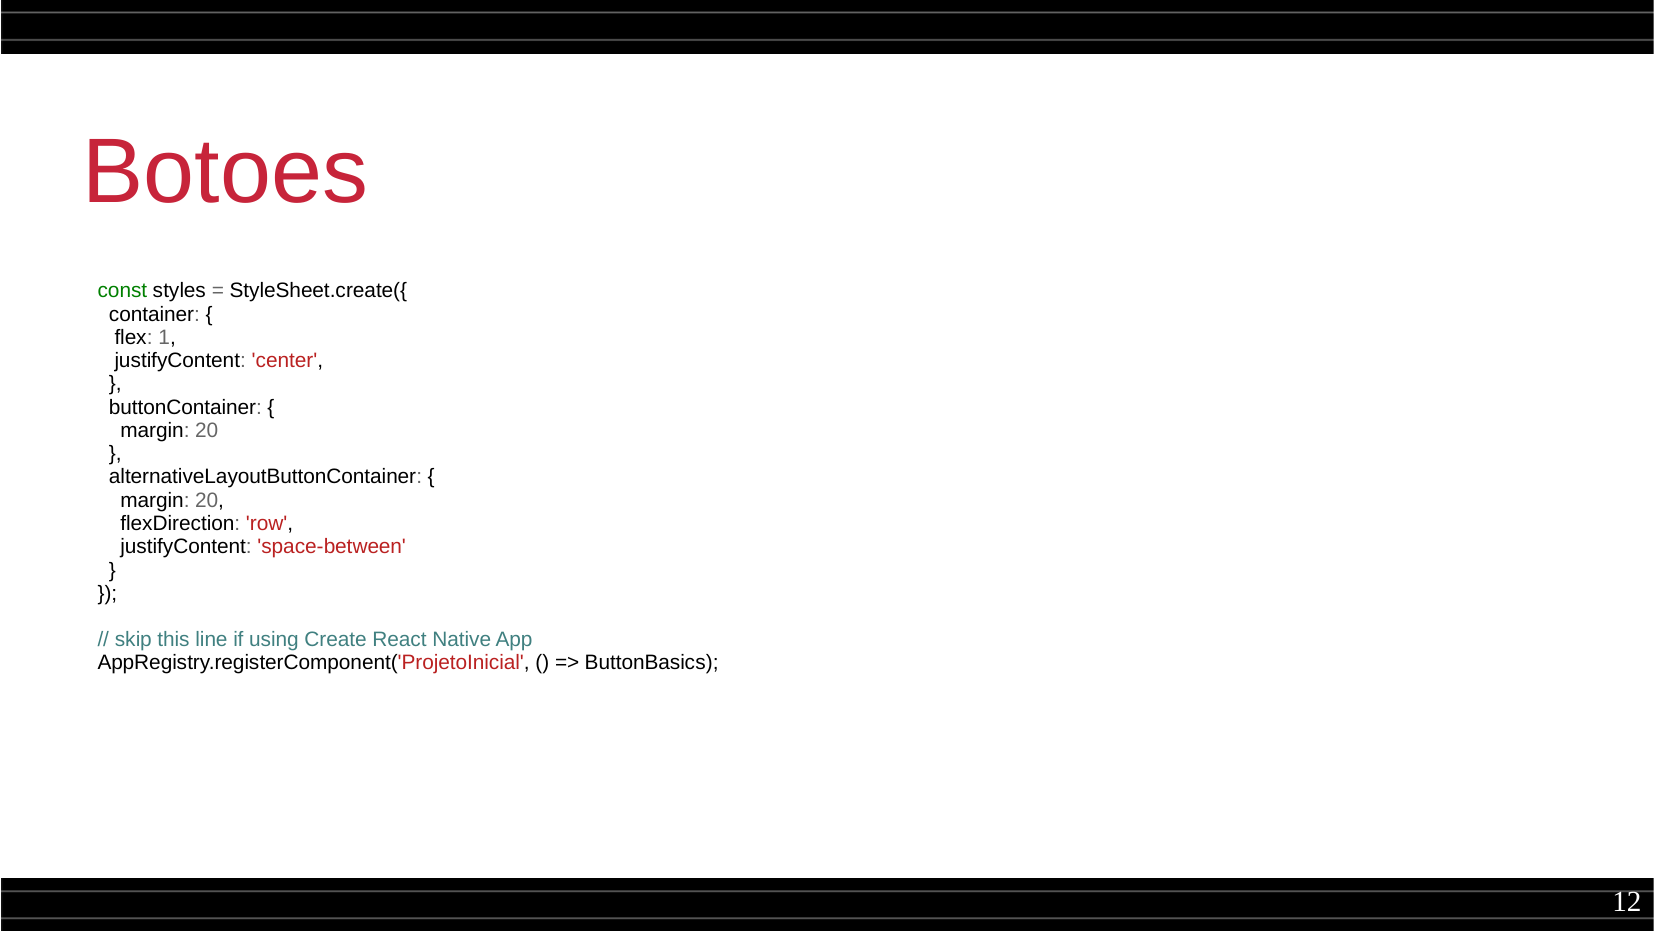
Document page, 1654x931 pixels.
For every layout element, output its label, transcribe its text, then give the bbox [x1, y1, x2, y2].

picture [1, 878, 1654, 931]
text_box const styles = StyleSheet.create({ container: { flex: 1, justifyContent: 'center', }, buttonContainer: { margin: 20 }, alternativeLayoutButtonContainer: { margin: 20, flexDirection: 'row', justifyContent: 'space-between' } }); // skip this line if using Create React Native App AppRegistry.registerComponent('ProjetoInicial', () => ButtonBasics); [82, 271, 1252, 706]
title Botoes [82, 92, 1571, 249]
picture [1, 0, 1654, 54]
